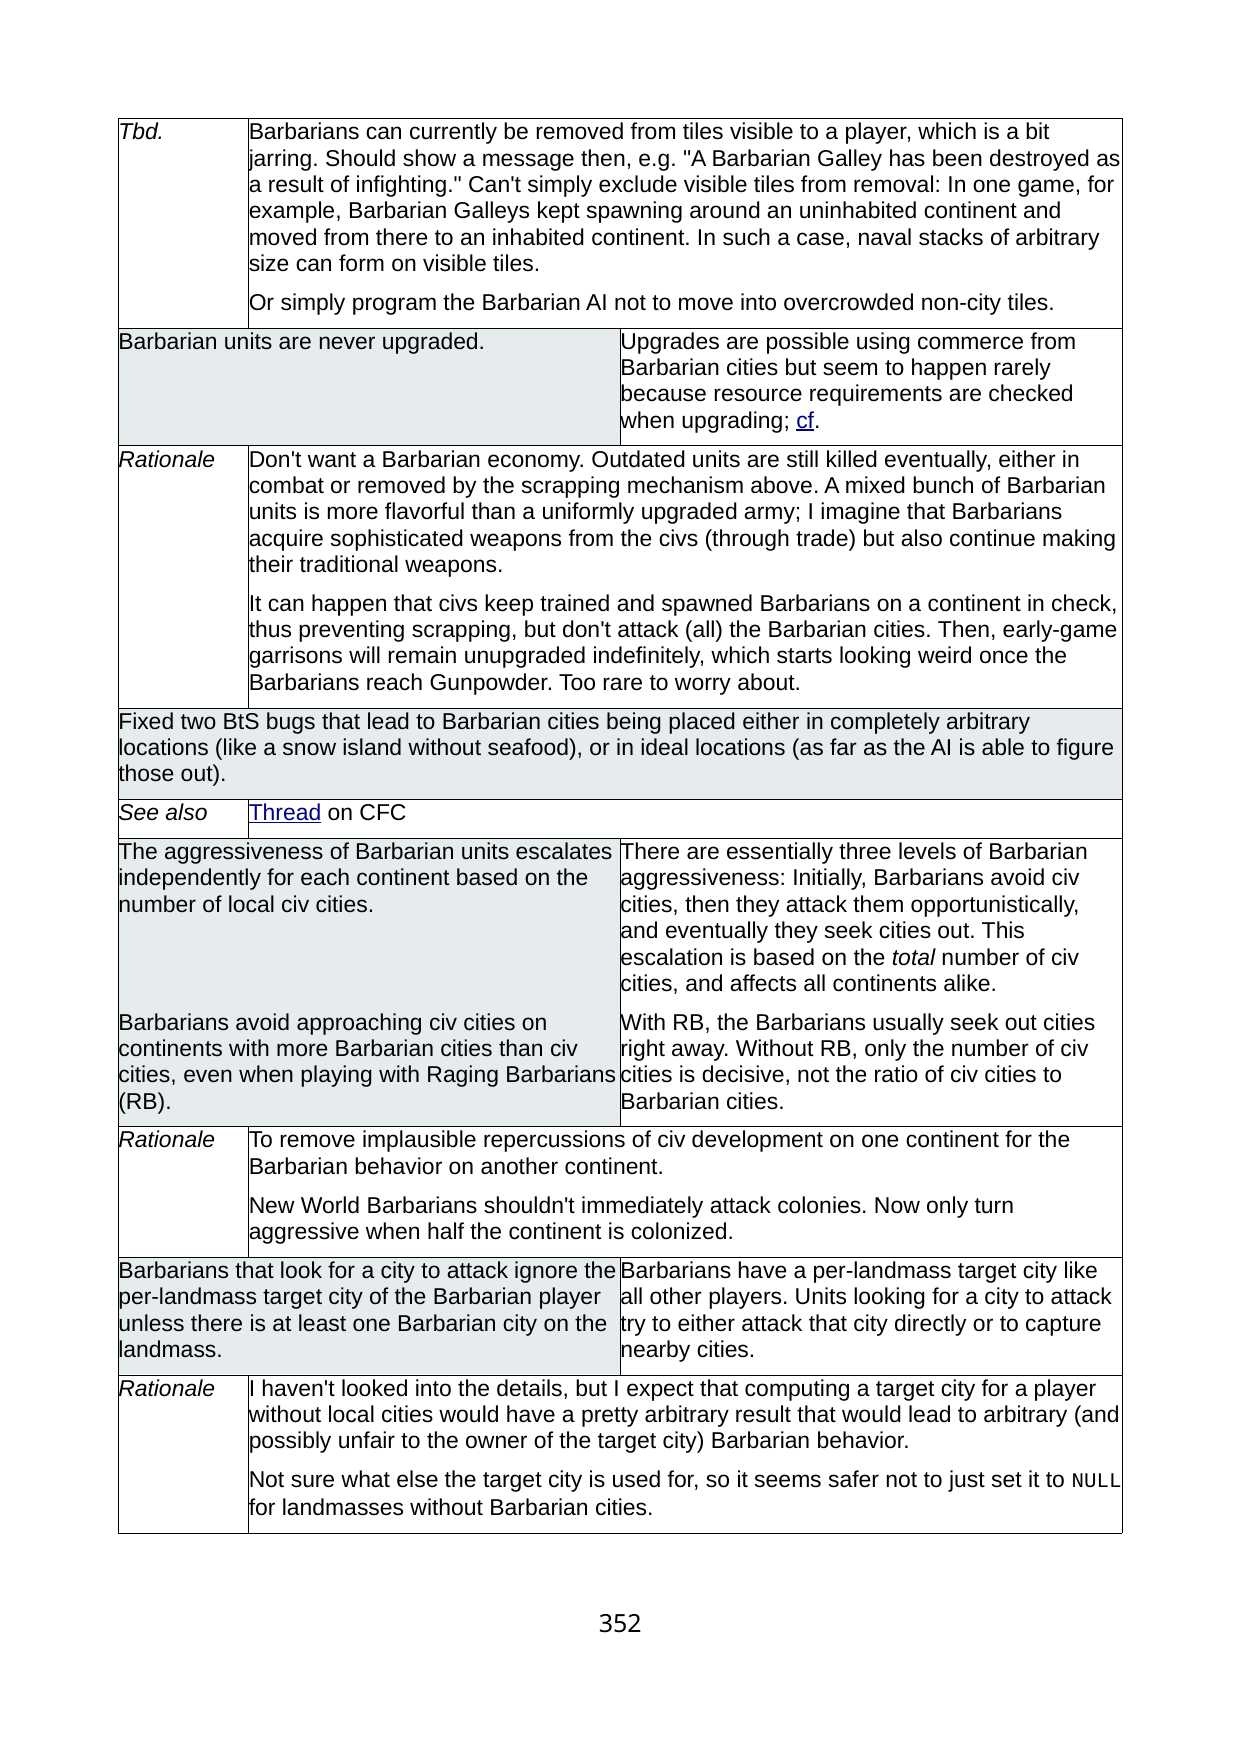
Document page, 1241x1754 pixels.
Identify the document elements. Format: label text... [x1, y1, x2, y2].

table_cell Barbarians have a per-landmass target city like all other players. Units looking for a city to attack try to either attack that city directly or to capture nearby cities. [621, 1258, 1122, 1374]
table_cell Rationale [119, 1376, 248, 1533]
table_cell There are essentially three levels of Barbarian aggressiveness: Initially, Barbarians avoid civ cities, then they attack them opportunistically, and eventually they seek cities out. This escalation is based on the total number of civ cities, and affects all continents alike. With RB, the Barbarians usually seek out cities right away. Without RB, only the number of civ cities is decisive, not the ratio of civ cities to Barbarian cities. [621, 839, 1122, 1126]
table_cell Rationale [119, 446, 248, 707]
table_cell Barbarians can currently be removed from tiles visible to a player, which is a bit jarring. Should show a message then, e.g. "A Barbarian Galley has been destroyed as a result of infighting." Can't simply exclude visible tiles from removal: In one game, for example, Barbarian Galleys kept spawning around an uninhabited continent and moved from there to an inhabited continent. In such a case, naval stacks of arbitrary size can form on visible tiles. Or simply program the Barbarian AI not to move into overcrowded non-city tiles. [249, 119, 1122, 327]
table_cell Tbd. [119, 119, 248, 327]
table_cell Fixed two BtS bugs that lead to Barbarian cities being placed either in completely arbitrary locations (like a snow island without seafood), or in ideal locations (as far as the AI is able to figure those out). [119, 709, 1122, 799]
table_cell Barbarians that look for a city to attack ignore the per-landmass target city of the Barbarian player unless there is at least one Barbarian city on the landmass. [119, 1258, 620, 1374]
table_cell Don't want a Barbarian economy. Outdated units are still killed eventually, either in combat or removed by the scrapping mechanism above. A mixed bunch of Barbarian units is more flavorful than a uniformly upgraded army; I imagine that Barbarians acquire sophisticated weapons from the civs (through trade) but also continue making their traditional weapons. It can happen that civs keep trained and spawned Barbarians on a continent in check, thus preventing scrapping, but don't attack (all) the Barbarian cities. Then, early-game garrisons will remain unupgraded indefinitely, which starts looking weird once the Barbarians reach Gunpowder. Too rare to worry about. [249, 446, 1122, 707]
table_cell I haven't looked into the details, but I expect that computing a target city for a player without local cities would have a pretty arbitrary result that would lead to arbitrary (and possibly unfair to the owner of the target city) Barbarian behavior. Not sure what else the target city is used for, so it seems safer not to just set it to NULL for landmasses without Barbarian cities. [249, 1376, 1122, 1533]
table_cell Rationale [119, 1127, 248, 1257]
table_cell See also [119, 800, 248, 838]
table_cell The aggressiveness of Barbarian units escalates independently for each continent based on the number of local civ cities. Barbarians avoid approaching civ cities on continents with more Barbarian cities than civ cities, even when playing with Raging Barbarians (RB). [119, 839, 620, 1126]
table_cell Thread on CFC [249, 800, 1122, 838]
table_cell Upgrades are possible using commerce from Barbarian cities but seem to happen rarely because resource requirements are checked when upgrading; cf. [621, 329, 1122, 445]
table_cell Barbarian units are never upgraded. [119, 329, 620, 445]
table_cell To remove implausible repercussions of civ development on one continent for the Barbarian behavior on another continent. New World Barbarians shouldn't immediately attack colonies. Now only turn aggressive when half the continent is colonized. [249, 1127, 1122, 1257]
